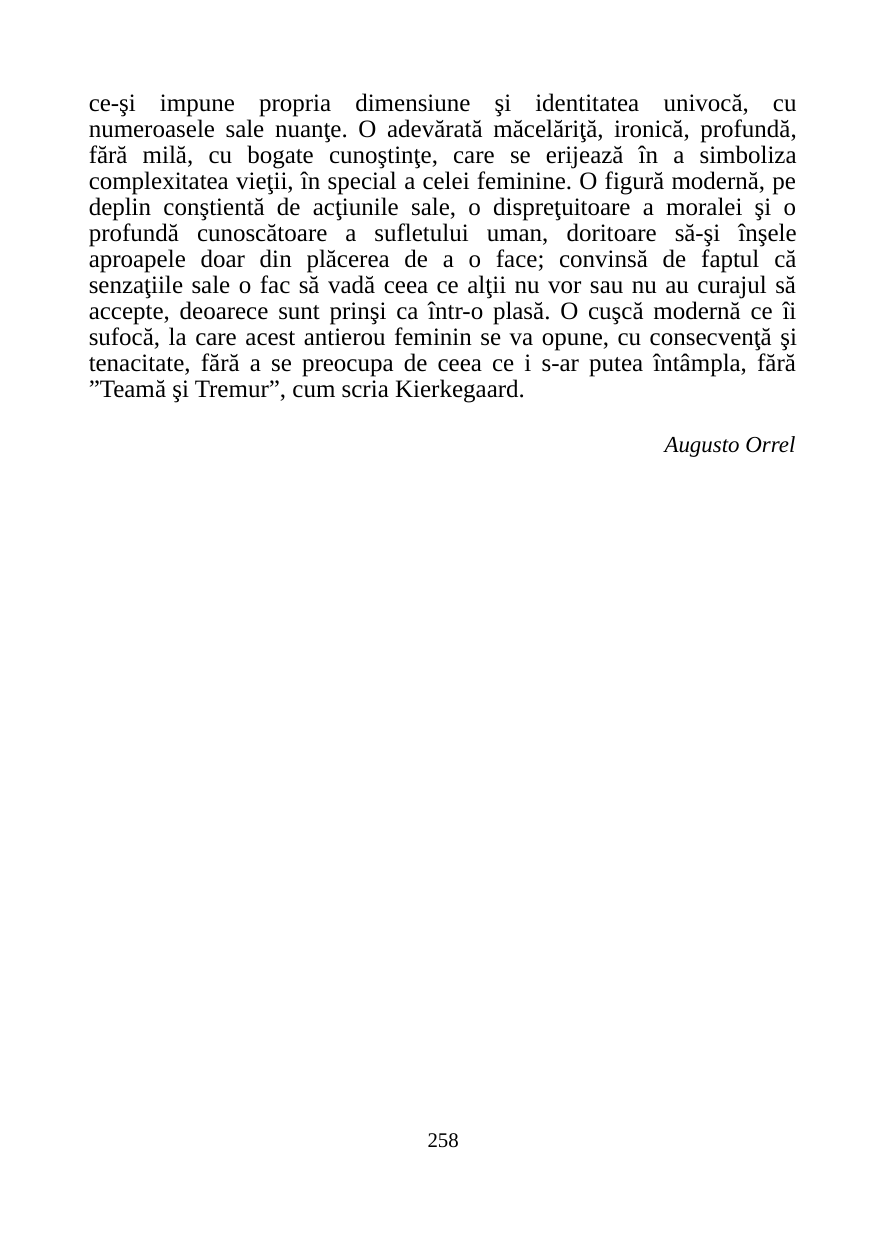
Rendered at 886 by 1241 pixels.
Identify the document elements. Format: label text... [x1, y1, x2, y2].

text Augusto Orrel [88, 431, 797, 458]
text ce-şi impune propria dimensiune şi identitatea univocă, cu numeroasele sale nuanţe. O adevărată măcelăriţă, ironică, profundă, fără milă, cu bogate cunoştinţe, care se erijează în a simboliza complexitatea vieţii, în special a celei feminine. O figură modernă, pe deplin conştientă de acţiunile sale, o dispreţuitoare a moralei şi o profundă cunoscătoare a sufletului uman, doritoare să-şi înşele aproapele doar din plăcerea de a o face; convinsă de faptul că senzaţiile sale o fac să vadă ceea ce alţii nu vor sau nu au curajul să accepte, deoarece sunt prinşi ca într-o plasă. O cuşcă modernă ce îi sufocă, la care acest antierou feminin se va opune, cu consecvenţă şi tenacitate, fără a se preocupa de ceea ce i s-ar putea întâmpla, fără ”Teamă şi Tremur”, cum scria Kierkegaard. [88, 88, 797, 403]
